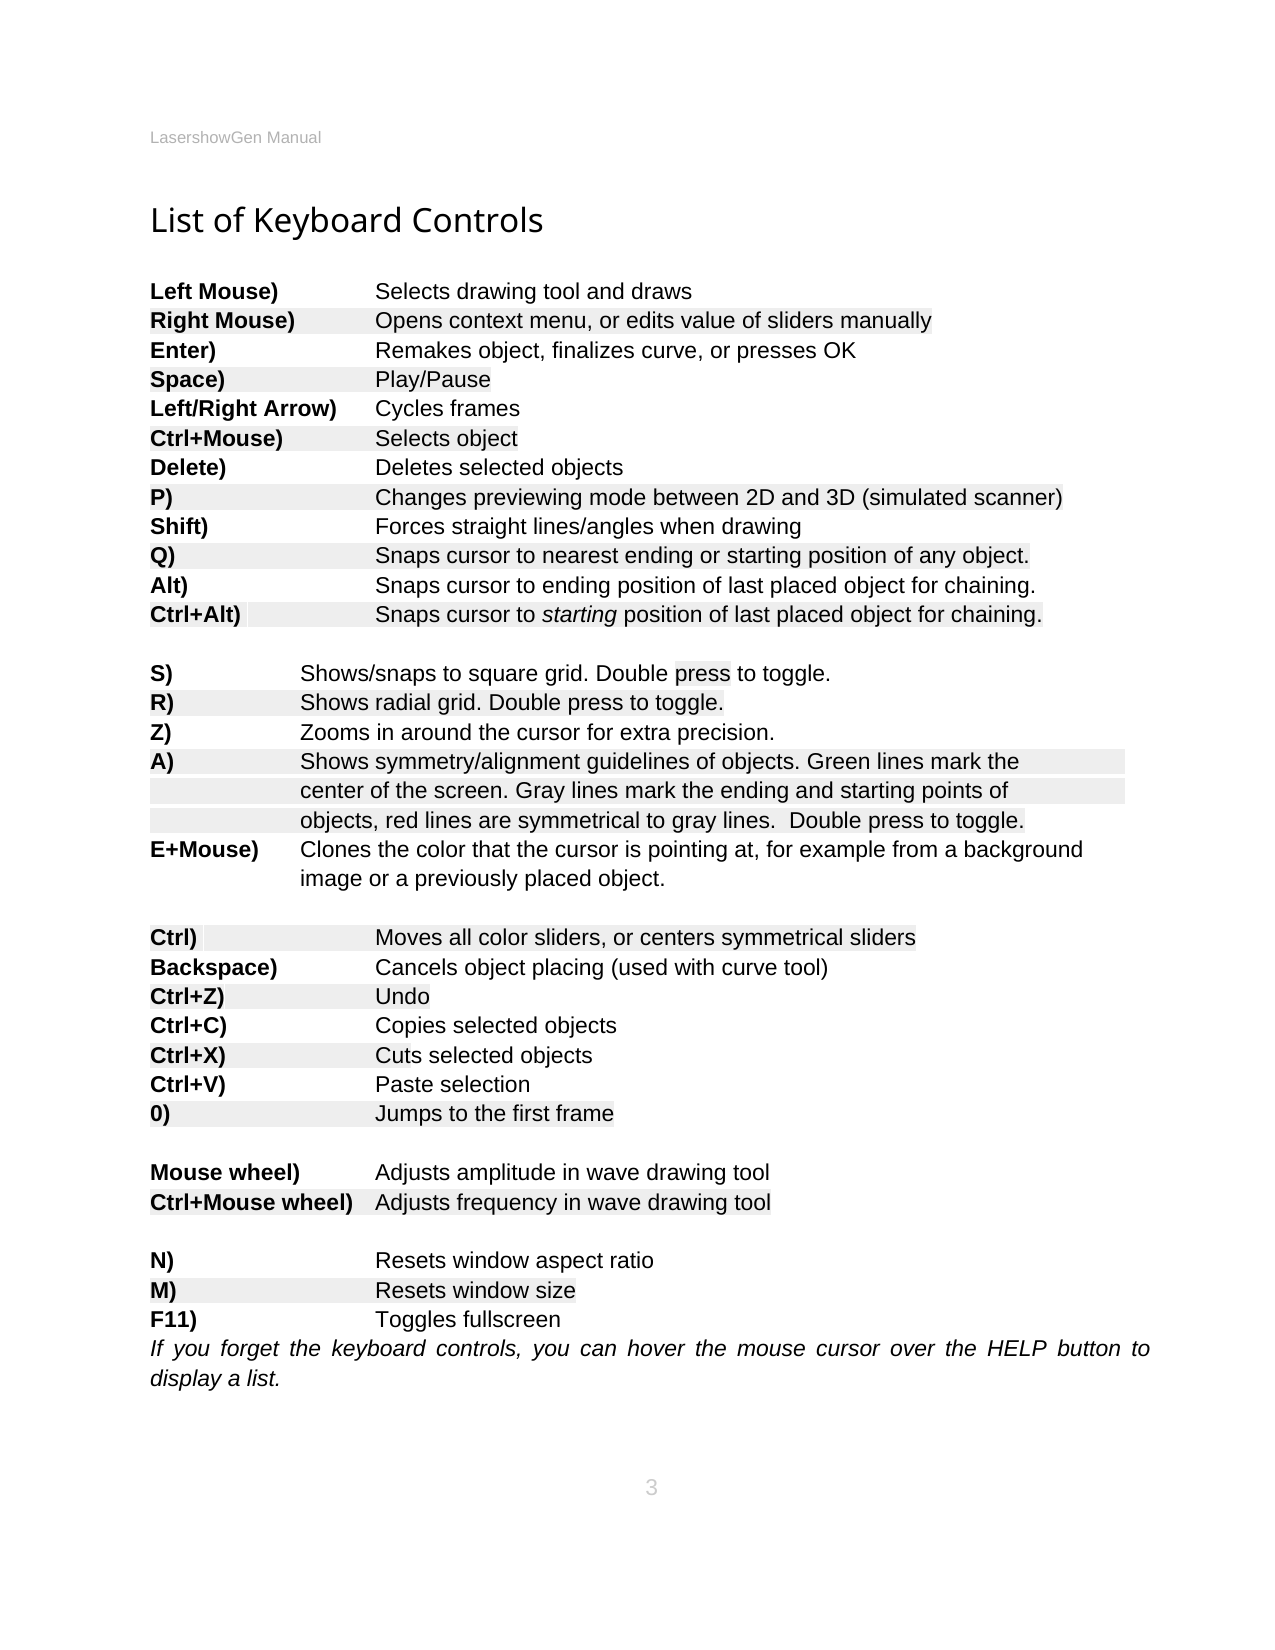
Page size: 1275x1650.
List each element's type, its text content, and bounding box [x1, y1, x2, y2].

text Mouse wheel) Adjusts amplitude in wave drawing tool [150, 1160, 1153, 1186]
text Z) Zooms in around the cursor for extra precision. [150, 719, 1153, 745]
text Alt) Snaps cursor to ending position of last placed object for chaining. [150, 572, 1153, 598]
text F11) Toggles fullscreen [150, 1307, 1153, 1332]
text Backspace) Cancels object placing (used with curve tool) [150, 954, 1153, 980]
text Delete) Deletes selected objects [150, 455, 1153, 481]
text P) Changes previewing mode between 2D and 3D (simulated scanner) [150, 484, 1153, 510]
text Ctrl+V) Paste selection [150, 1072, 1153, 1097]
subtitle List of Keyboard Controls [150, 197, 1153, 242]
text Q) Snaps cursor to nearest ending or starting position of any object. [150, 543, 1153, 569]
text E+Mouse) Clones the color that the cursor is pointing at, for example from a background image or a previously placed object. [150, 837, 1153, 892]
text M) Resets window size [150, 1277, 1153, 1303]
text N) Resets window aspect ratio [150, 1248, 1153, 1274]
text Left Mouse) Selects drawing tool and draws [150, 279, 1153, 304]
text A) Shows symmetry/alignment guidelines of objects. Green lines mark the center of the screen. Gray lines mark the ending and starting points of objects, red lines are symmetrical to gray lines. Double press to toggle. [150, 749, 1153, 833]
text Space) Play/Pause [150, 367, 1153, 392]
text R) Shows radial grid. Double press to toggle. [150, 690, 1153, 716]
text Ctrl+C) Copies selected objects [150, 1013, 1153, 1039]
text Ctrl) Moves all color sliders, or centers symmetrical sliders [150, 925, 1153, 951]
text 0) Jumps to the first frame [150, 1101, 1153, 1127]
text Ctrl+Mouse wheel) Adjusts frequency in wave drawing tool [150, 1189, 1153, 1215]
text Ctrl+Mouse) Selects object [150, 426, 1153, 451]
text Right Mouse) Opens context menu, or edits value of sliders manually [150, 308, 1153, 334]
text S) Shows/snaps to square grid. Double press to toggle. [150, 661, 1153, 686]
text Ctrl+Alt) Snaps cursor to starting position of last placed object for chaining. [150, 602, 1153, 627]
text Enter) Remakes object, finalizes curve, or presses OK [150, 337, 1153, 363]
text If you forget the keyboard controls, you can hover the mouse cursor over the HELP button to display a list. [150, 1336, 1153, 1391]
text Shift) Forces straight lines/angles when drawing [150, 514, 1153, 539]
text Ctrl+X) Cuts selected objects [150, 1042, 1153, 1068]
text Left/Right Arrow) Cycles frames [150, 396, 1153, 422]
text Ctrl+Z) Undo [150, 984, 1153, 1009]
